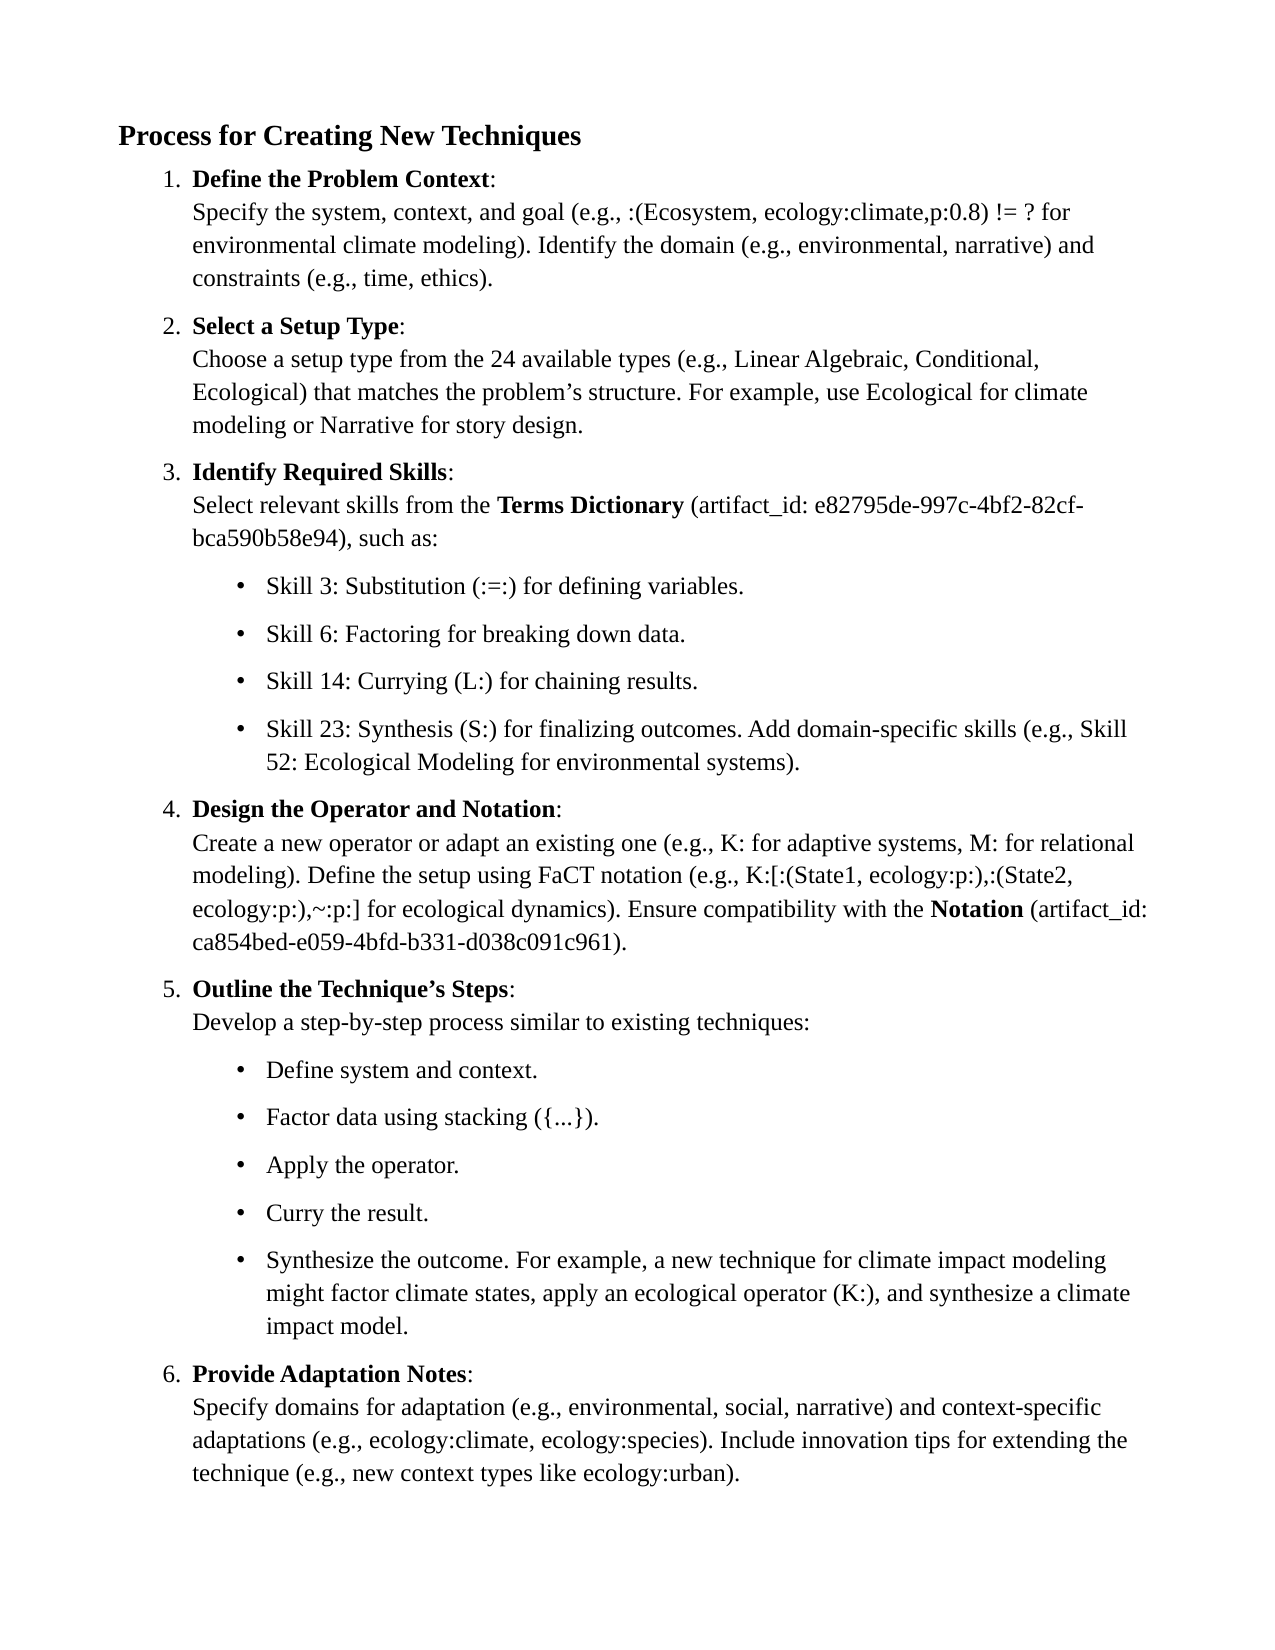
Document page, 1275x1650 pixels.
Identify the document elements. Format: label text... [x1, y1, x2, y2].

list Define the Problem Context: Specify the system, context, and goal (e.g., :(Ecosystem, ecology:climate,p:0.8) != ? for environmental climate modeling). Identify the domain (e.g., environmental, narrative) and constraints (e.g., time, ethics). [162, 164, 1157, 292]
list Design the Operator and Notation: Create a new operator or adapt an existing one (e.g., K: for adaptive systems, M: for relational modeling). Define the setup using FaCT notation (e.g., K:[:(State1, ecology:p:),:(State2, ecology:p:),~:p:] for ecological dynamics). Ensure compatibility with the Notation (artifact_id: ca854bed-e059-4bfd-b331-d038c091c961). [162, 794, 1157, 955]
list Provide Adaptation Notes: Specify domains for adaptation (e.g., environmental, social, narrative) and context-specific adaptations (e.g., ecology:climate, ecology:species). Include innovation tips for extending the technique (e.g., new context types like ecology:urban). [162, 1359, 1157, 1487]
list Synthesize the outcome. For example, a new technique for climate impact modeling might factor climate states, apply an ecological operator (K:), and synthesize a climate impact model. [236, 1245, 1157, 1340]
list Apply the operator. [236, 1150, 1157, 1179]
list Skill 3: Substitution (:=:) for defining variables. [236, 571, 1157, 600]
list Curry the result. [236, 1198, 1157, 1226]
subtitle Process for Creating New Techniques [118, 118, 1157, 152]
list Skill 14: Currying (L:) for chaining results. [236, 666, 1157, 695]
list Define system and context. [236, 1055, 1157, 1084]
list Factor data using stacking ({...}). [236, 1102, 1157, 1131]
list Identify Required Skills: Select relevant skills from the Terms Dictionary (artifact_id: e82795de-997c-4bf2-82cf-bca590b58e94), such as: [162, 457, 1157, 552]
list Outline the Technique’s Steps: Develop a step-by-step process similar to existing techniques: [162, 974, 1157, 1036]
list Skill 23: Synthesis (S:) for finalizing outcomes. Add domain-specific skills (e.g., Skill 52: Ecological Modeling for environmental systems). [236, 714, 1157, 776]
list Select a Setup Type: Choose a setup type from the 24 available types (e.g., Linear Algebraic, Conditional, Ecological) that matches the problem’s structure. For example, use Ecological for climate modeling or Narrative for story design. [162, 311, 1157, 439]
list Skill 6: Factoring for breaking down data. [236, 619, 1157, 647]
